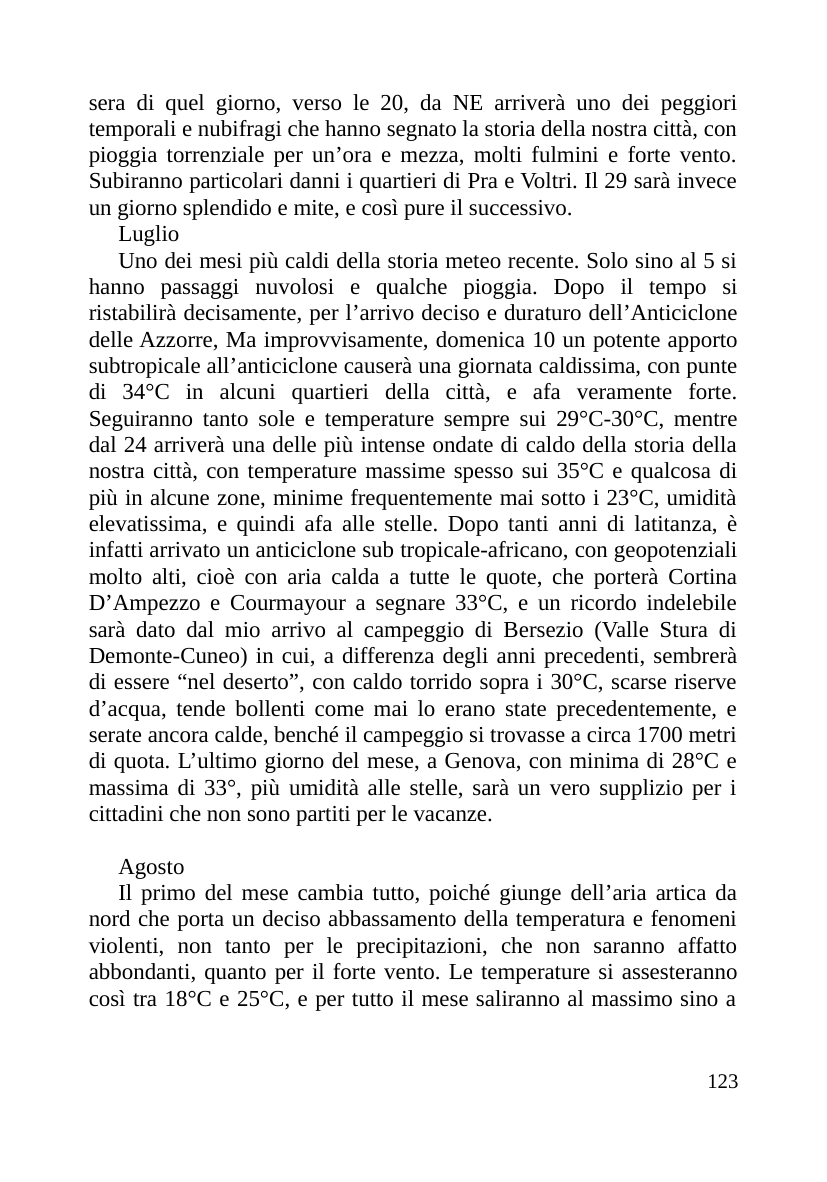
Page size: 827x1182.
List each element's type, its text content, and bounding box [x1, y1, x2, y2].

text Luglio [88, 220, 738, 247]
text Il primo del mese cambia tutto, poiché giunge dell’aria artica da nord che porta un deciso abbassamento della temperatura e fenomeni violenti, non tanto per le precipitazioni, che non saranno affatto abbondanti, quanto per il forte vento. Le temperature si assesteranno così tra 18°C e 25°C, e per tutto il mese saliranno al massimo sino a [88, 879, 738, 1011]
text Uno dei mesi più caldi della storia meteo recente. Solo sino al 5 si hanno passaggi nuvolosi e qualche pioggia. Dopo il tempo si ristabilirà decisamente, per l’arrivo deciso e duraturo dell’Anticiclone delle Azzorre, Ma improvvisamente, domenica 10 un potente apporto subtropicale all’anticiclone causerà una giornata caldissima, con punte di 34°C in alcuni quartieri della città, e afa veramente forte. Seguiranno tanto sole e temperature sempre sui 29°C-30°C, mentre dal 24 arriverà una delle più intense ondate di caldo della storia della nostra città, con temperature massime spesso sui 35°C e qualcosa di più in alcune zone, minime frequentemente mai sotto i 23°C, umidità elevatissima, e quindi afa alle stelle. Dopo tanti anni di latitanza, è infatti arrivato un anticiclone sub tropicale-africano, con geopotenziali molto alti, cioè con aria calda a tutte le quote, che porterà Cortina D’Ampezzo e Courmayour a segnare 33°C, e un ricordo indelebile sarà dato dal mio arrivo al campeggio di Bersezio (Valle Stura di Demonte-Cuneo) in cui, a differenza degli anni precedenti, sembrerà di essere “nel deserto”, con caldo torrido sopra i 30°C, scarse riserve d’acqua, tende bollenti come mai lo erano state precedentemente, e serate ancora calde, benché il campeggio si trovasse a circa 1700 metri di quota. L’ultimo giorno del mese, a Genova, con minima di 28°C e massima di 33°, più umidità alle stelle, sarà un vero supplizio per i cittadini che non sono partiti per le vacanze. [88, 247, 738, 826]
text Agosto [88, 853, 738, 879]
text sera di quel giorno, verso le 20, da NE arriverà uno dei peggiori temporali e nubifragi che hanno segnato la storia della nostra città, con pioggia torrenziale per un’ora e mezza, molti fulmini e forte vento. Subiranno particolari danni i quartieri di Pra e Voltri. Il 29 sarà invece un giorno splendido e mite, e così pure il successivo. [88, 88, 738, 220]
